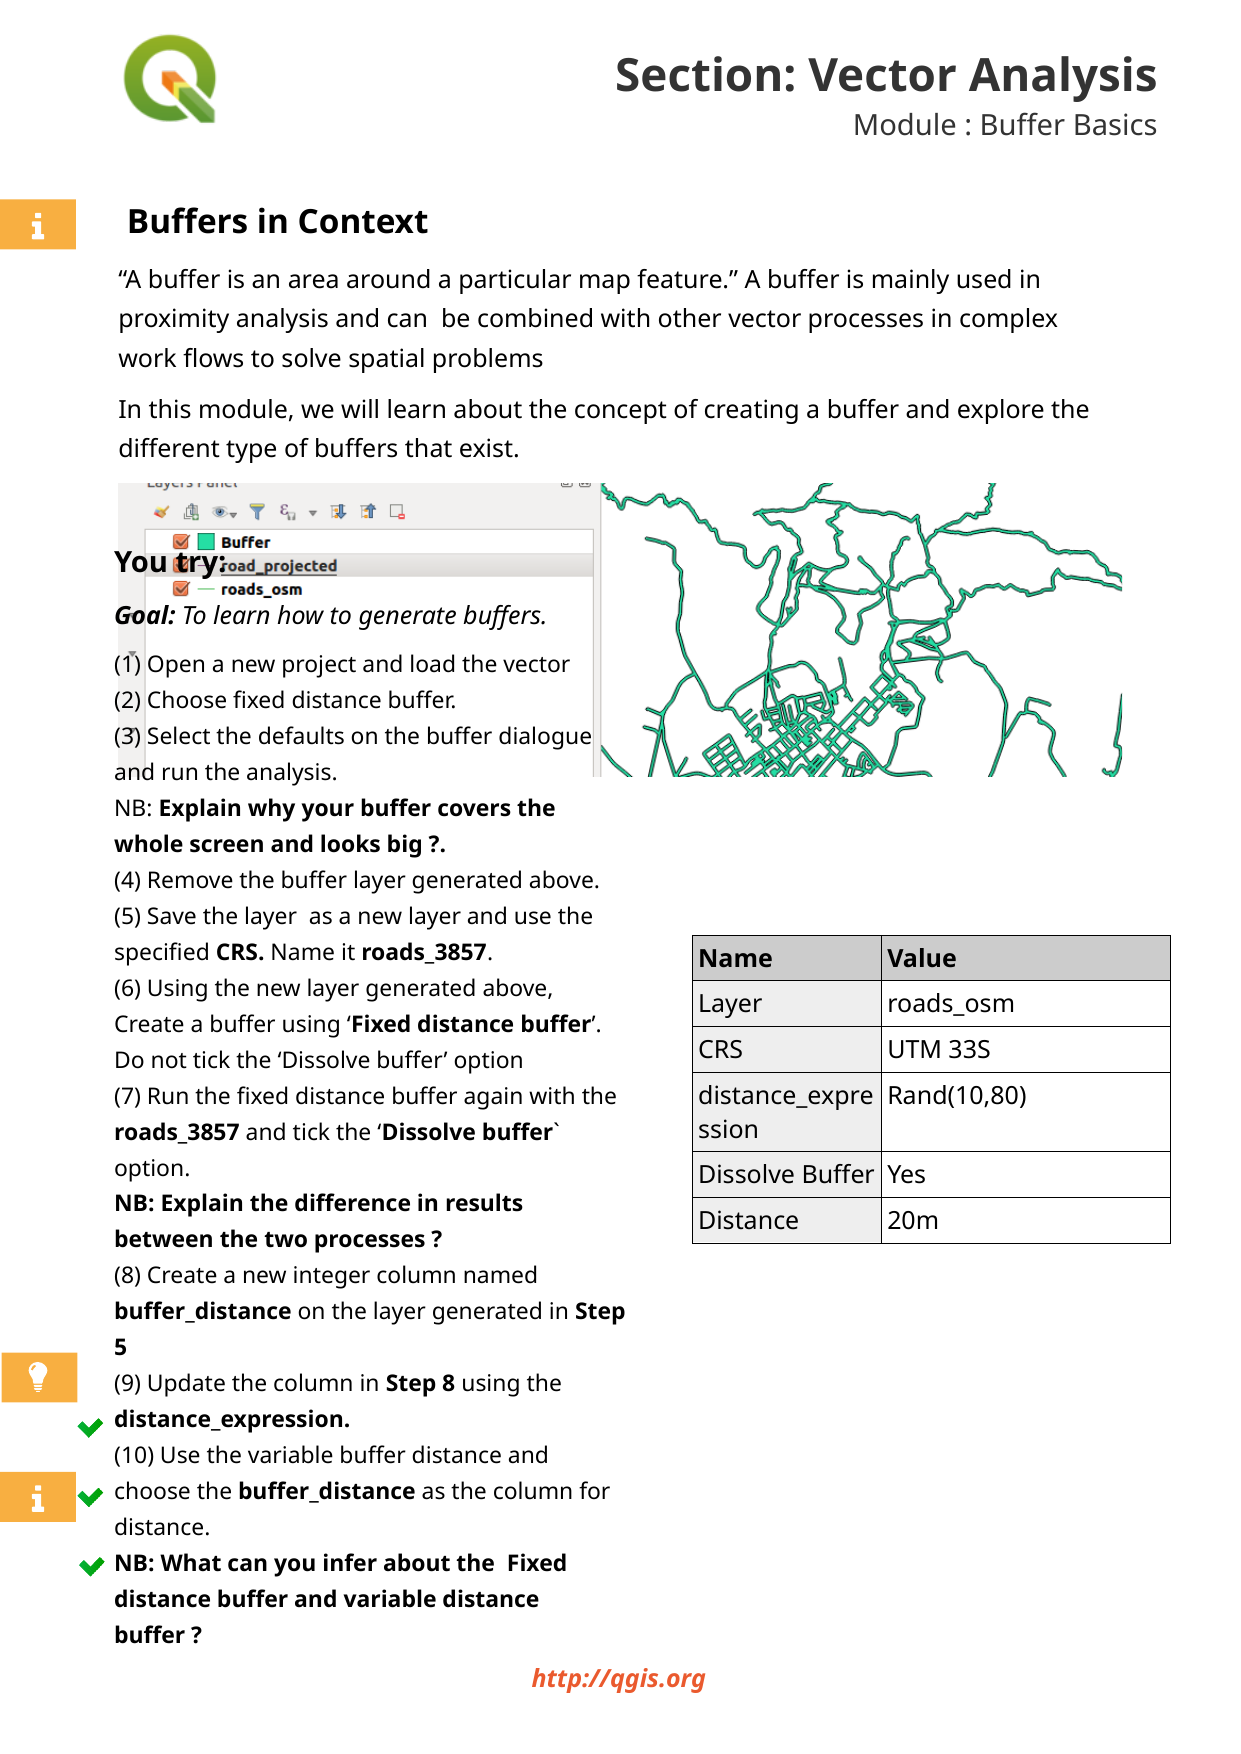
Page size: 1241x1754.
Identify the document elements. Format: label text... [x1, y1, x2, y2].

table_cell distance_expression [693, 1073, 881, 1151]
table_cell Dissolve Buffer [693, 1152, 881, 1197]
picture [188, 769, 194, 777]
picture [131, 769, 137, 777]
table_cell UTM 33S [882, 1027, 1170, 1072]
table_header Value [882, 936, 1170, 980]
table_cell Rand(10,80) [882, 1073, 1170, 1151]
table_cell Yes [882, 1152, 1170, 1197]
picture [217, 769, 223, 777]
text “A buffer is an area around a particular map feature.” A buffer is mainly used in proximity analysis and can be combined with other vector processes in complex work flows to solve spatial problems [118, 262, 1122, 374]
picture [144, 769, 151, 777]
picture [118, 483, 1123, 777]
picture [263, 769, 269, 777]
picture [122, 31, 218, 127]
text In this module, we will learn about the concept of creating a buffer and explore the different type of buffers that exist. [118, 391, 1122, 464]
table_cell Layer [693, 981, 881, 1026]
table_cell 20m [882, 1198, 1170, 1242]
table_cell CRS [693, 1027, 881, 1072]
subtitle Buffers in Context [118, 198, 1122, 243]
table_header Name [693, 936, 881, 980]
table_cell roads_osm [882, 981, 1170, 1026]
table_cell Distance [693, 1198, 881, 1242]
